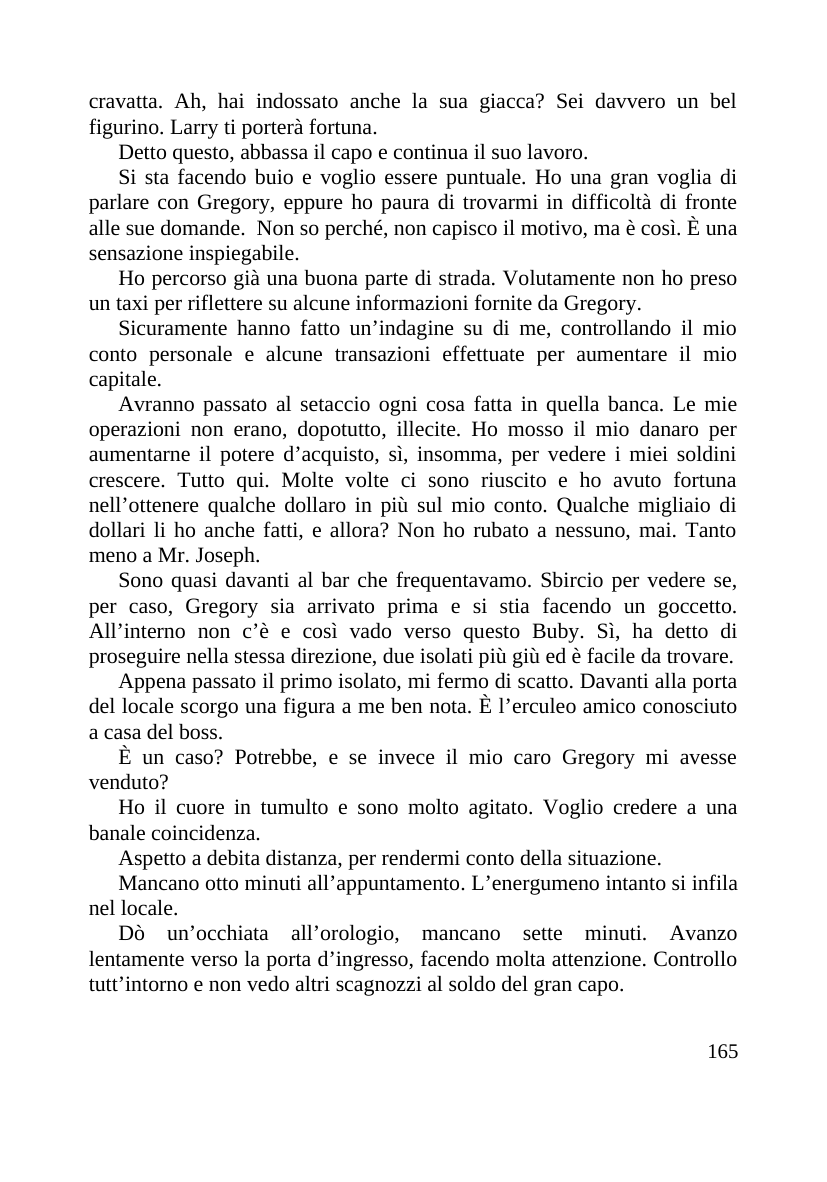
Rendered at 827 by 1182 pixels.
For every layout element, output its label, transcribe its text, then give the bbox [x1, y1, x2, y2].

text Sicuramente hanno fatto un’indagine su di me, controllando il mio conto personale e alcune transazioni effettuate per aumentare il mio capitale. [88, 315, 738, 391]
text Dò un’occhiata all’orologio, mancano sette minuti. Avanzo lentamente verso la porta d’ingresso, facendo molta attenzione. Controllo tutt’intorno e non vedo altri scagnozzi al soldo del gran capo. [88, 920, 738, 996]
text Sono quasi davanti al bar che frequentavamo. Sbircio per vedere se, per caso, Gregory sia arrivato prima e si stia facendo un goccetto. All’interno non c’è e così vado verso questo Buby. Sì, ha detto di proseguire nella stessa direzione, due isolati più giù ed è facile da trovare. [88, 567, 738, 668]
text È un caso? Potrebbe, e se invece il mio caro Gregory mi avesse venduto? [88, 744, 738, 794]
text cravatta. Ah, hai indossato anche la sua giacca? Sei davvero un bel figurino. Larry ti porterà fortuna. [88, 88, 738, 139]
text Mancano otto minuti all’appuntamento. L’energumeno intanto si infila nel locale. [88, 870, 738, 920]
text Aspetto a debita distanza, per rendermi conto della situazione. [88, 845, 738, 870]
text Detto questo, abbassa il capo e continua il suo lavoro. [88, 139, 738, 164]
text Avranno passato al setaccio ogni cosa fatta in quella banca. Le mie operazioni non erano, dopotutto, illecite. Ho mosso il mio danaro per aumentarne il potere d’acquisto, sì, insomma, per vedere i miei soldini crescere. Tutto qui. Molte volte ci sono riuscito e ho avuto fortuna nell’ottenere qualche dollaro in più sul mio conto. Qualche migliaio di dollari li ho anche fatti, e allora? Non ho rubato a nessuno, mai. Tanto meno a Mr. Joseph. [88, 391, 738, 567]
text Ho il cuore in tumulto e sono molto agitato. Voglio credere a una banale coincidenza. [88, 794, 738, 845]
text Si sta facendo buio e voglio essere puntuale. Ho una gran voglia di parlare con Gregory, eppure ho paura di trovarmi in difficoltà di fronte alle sue domande. Non so perché, non capisco il motivo, ma è così. È una sensazione inspiegabile. [88, 164, 738, 265]
text Ho percorso già una buona parte di strada. Volutamente non ho preso un taxi per riflettere su alcune informazioni fornite da Gregory. [88, 265, 738, 315]
text Appena passato il primo isolato, mi fermo di scatto. Davanti alla porta del locale scorgo una figura a me ben nota. È l’erculeo amico conosciuto a casa del boss. [88, 668, 738, 744]
